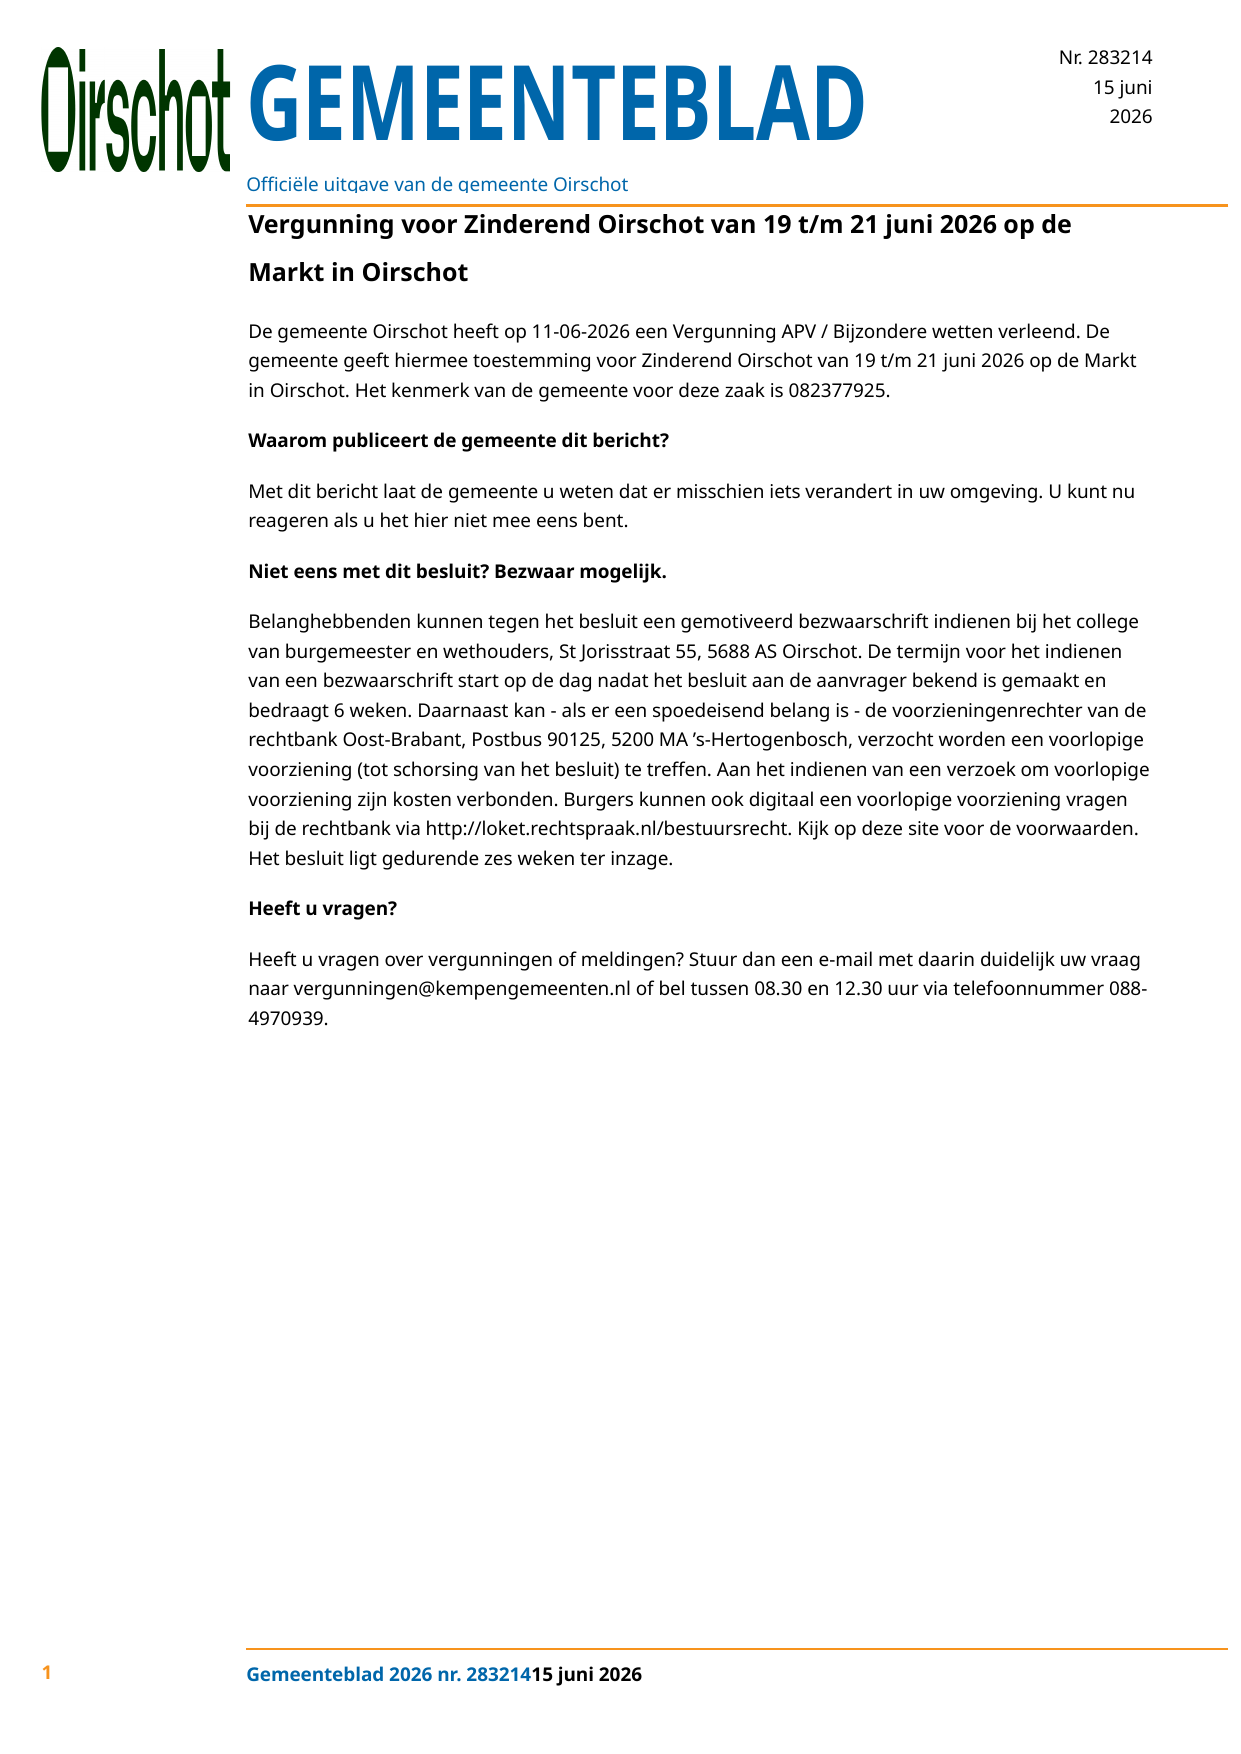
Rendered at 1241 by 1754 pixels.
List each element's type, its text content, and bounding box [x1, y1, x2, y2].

text Belanghebbenden kunnen tegen het besluit een gemotiveerd bezwaarschrift indienen bij het college van burgemeester en wethouders, St Jorisstraat 55, 5688 AS Oirschot. De termijn voor het indienen van een bezwaarschrift start op de dag nadat het besluit aan de aanvrager bekend is gemaakt en bedraagt 6 weken. Daarnaast kan - als er een spoedeisend belang is - de voorzieningenrechter van de rechtbank Oost-Brabant, Postbus 90125, 5200 MA ’s-Hertogenbosch, verzocht worden een voorlopige voorziening (tot schorsing van het besluit) te treffen. Aan het indienen van een verzoek om voorlopige voorziening zijn kosten verbonden. Burgers kunnen ook digitaal een voorlopige voorziening vragen bij de rechtbank via http://loket.rechtspraak.nl/bestuursrecht. Kijk op deze site voor de voorwaarden. Het besluit ligt gedurende zes weken ter inzage. [248, 608, 1152, 871]
text Vergunning voor Zinderend Oirschot van 19 t/m 21 juni 2026 op de Markt in Oirschot [248, 207, 1152, 288]
picture [41, 47, 231, 172]
text Waarom publiceert de gemeente dit bericht? [248, 427, 1152, 453]
text De gemeente Oirschot heeft op 11-06-2026 een Vergunning APV / Bijzondere wetten verleend. De gemeente geeft hiermee toestemming voor Zinderend Oirschot van 19 t/m 21 juni 2026 op de Markt in Oirschot. Het kenmerk van de gemeente voor deze zaak is 082377925. [248, 318, 1152, 403]
text Heeft u vragen over vergunningen of meldingen? Stuur dan een e-mail met daarin duidelijk uw vraag naar vergunningen@kempengemeenten.nl of bel tussen 08.30 en 12.30 uur via telefoonnummer 088-4970939. [248, 946, 1152, 1031]
text Niet eens met dit besluit? Bezwaar mogelijk. [248, 558, 1152, 584]
text Met dit bericht laat de gemeente u weten dat er misschien iets verandert in uw omgeving. U kunt nu reageren als u het hier niet mee eens bent. [248, 478, 1152, 533]
text Heeft u vragen? [248, 895, 1152, 921]
